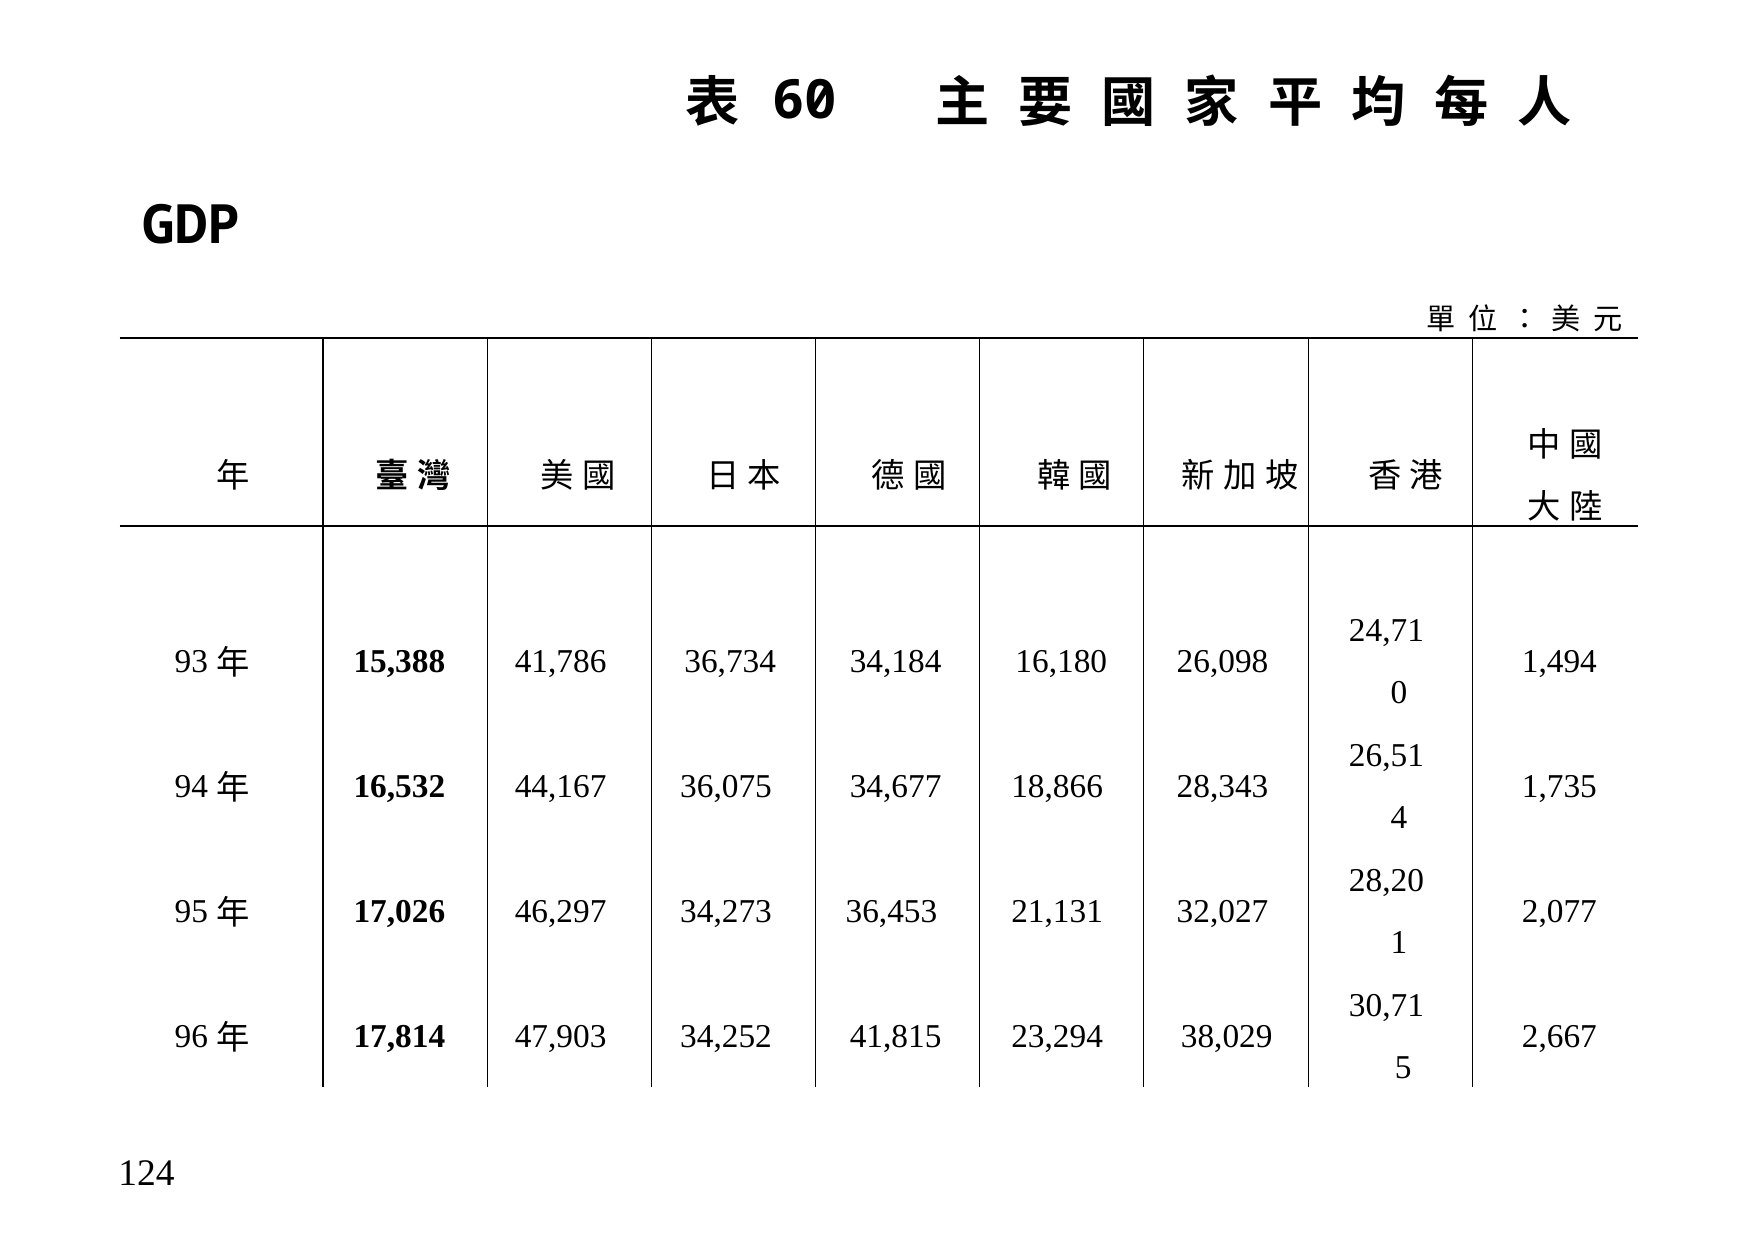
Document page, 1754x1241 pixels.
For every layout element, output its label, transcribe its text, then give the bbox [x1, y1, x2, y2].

table_cell 94年 [120, 712, 322, 837]
table_cell 36,075 [652, 712, 815, 837]
table_cell 36,453 [816, 837, 979, 962]
table_cell 1,494 [1473, 527, 1637, 712]
table_cell 1,735 [1473, 712, 1637, 837]
table_cell 34,252 [652, 962, 815, 1087]
table_cell 17,814 [324, 962, 487, 1087]
table_cell 34,677 [816, 712, 979, 837]
table_cell 34,273 [652, 837, 815, 962]
table_header 臺灣 [324, 339, 487, 525]
table_cell 30,715 [1309, 962, 1472, 1087]
table_cell 28,201 [1309, 837, 1472, 962]
table_cell 2,667 [1473, 962, 1637, 1087]
table_cell 21,131 [980, 837, 1143, 962]
table_cell 17,026 [324, 837, 487, 962]
subtitle 表60 主要國家平均每人GDP [128, 25, 1628, 275]
table_header 美國 [488, 339, 651, 525]
table_cell 36,734 [652, 527, 815, 712]
table_cell 23,294 [980, 962, 1143, 1087]
table_header 韓國 [980, 339, 1143, 525]
table_cell 46,297 [488, 837, 651, 962]
table_header 新加坡 [1144, 339, 1308, 525]
table_cell 2,077 [1473, 837, 1637, 962]
table_header 年 [120, 339, 322, 525]
table_cell 15,388 [324, 527, 487, 712]
table_cell 32,027 [1144, 837, 1308, 962]
table_cell 38,029 [1144, 962, 1308, 1087]
table_header 德國 [816, 339, 979, 525]
table_cell 18,866 [980, 712, 1143, 837]
table_header 日本 [652, 339, 815, 525]
table_cell 26,098 [1144, 527, 1308, 712]
table_cell 41,815 [816, 962, 979, 1087]
table_cell 95年 [120, 837, 322, 962]
text 單位：美元 [128, 275, 1628, 337]
table_cell 34,184 [816, 527, 979, 712]
table_cell 93年 [120, 527, 322, 712]
table_cell 28,343 [1144, 712, 1308, 837]
table_cell 47,903 [488, 962, 651, 1087]
table_cell 16,180 [980, 527, 1143, 712]
table_cell 96年 [120, 962, 322, 1087]
table_cell 26,514 [1309, 712, 1472, 837]
table_cell 44,167 [488, 712, 651, 837]
table_cell 16,532 [324, 712, 487, 837]
table_cell 24,710 [1309, 527, 1472, 712]
table_cell 41,786 [488, 527, 651, 712]
table_header 香港 [1309, 339, 1472, 525]
table_header 中國大陸 [1473, 339, 1637, 525]
